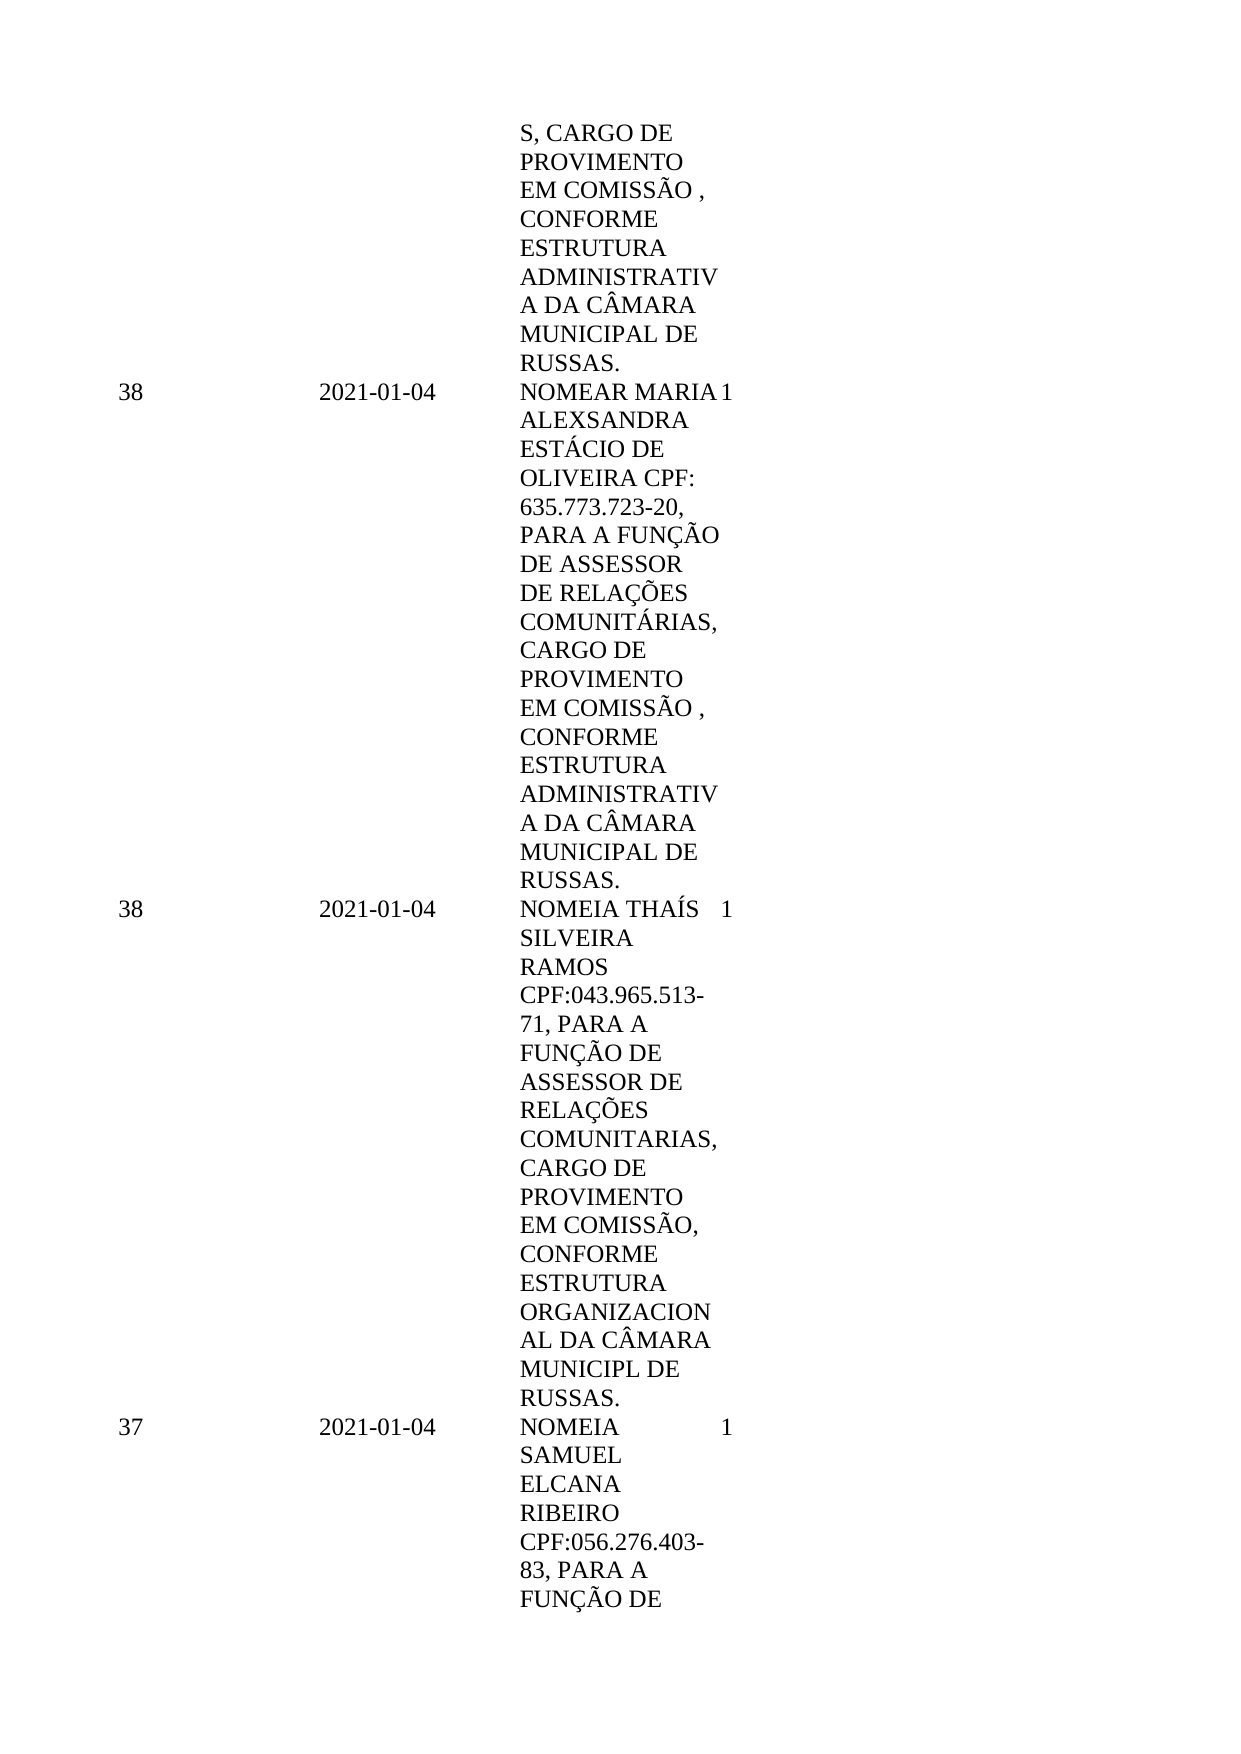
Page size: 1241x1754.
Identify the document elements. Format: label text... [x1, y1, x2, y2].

table_cell [921, 377, 1122, 894]
table_cell 2021-01-04 [319, 1412, 519, 1613]
table_cell 2021-01-04 [319, 377, 519, 894]
table_cell [921, 894, 1122, 1412]
table_cell NOMEAR MARIA ALEXSANDRA ESTÁCIO DE OLIVEIRA CPF: 635.773.723-20, PARA A FUNÇÃO DE ASSESSOR DE RELAÇÕES COMUNITÁRIAS, CARGO DE PROVIMENTO EM COMISSÃO , CONFORME ESTRUTURA ADMINISTRATIVA DA CÂMARA MUNICIPAL DE RUSSAS. [520, 377, 720, 894]
table_cell [118, 118, 319, 377]
table_cell S, CARGO DE PROVIMENTO EM COMISSÃO , CONFORME ESTRUTURA ADMINISTRATIVA DA CÂMARA MUNICIPAL DE RUSSAS. [520, 118, 720, 377]
table_cell 37 [118, 1412, 319, 1613]
table_cell [921, 1412, 1122, 1613]
table_cell [921, 118, 1122, 377]
table_cell 1 [720, 894, 921, 1412]
table_cell 38 [118, 377, 319, 894]
table_cell 2021-01-04 [319, 894, 519, 1412]
table_cell [319, 118, 519, 377]
table_cell 1 [720, 1412, 921, 1613]
table_cell [720, 118, 921, 377]
table_cell 38 [118, 894, 319, 1412]
table_cell 1 [720, 377, 921, 894]
table_cell NOMEIA THAÍS SILVEIRA RAMOS CPF:043.965.513-71, PARA A FUNÇÃO DE ASSESSOR DE RELAÇÕES COMUNITARIAS, CARGO DE PROVIMENTO EM COMISSÃO, CONFORME ESTRUTURA ORGANIZACIONAL DA CÂMARA MUNICIPL DE RUSSAS. [520, 894, 720, 1412]
table_cell NOMEIA SAMUEL ELCANA RIBEIRO CPF:056.276.403-83, PARA A FUNÇÃO DE [520, 1412, 720, 1613]
